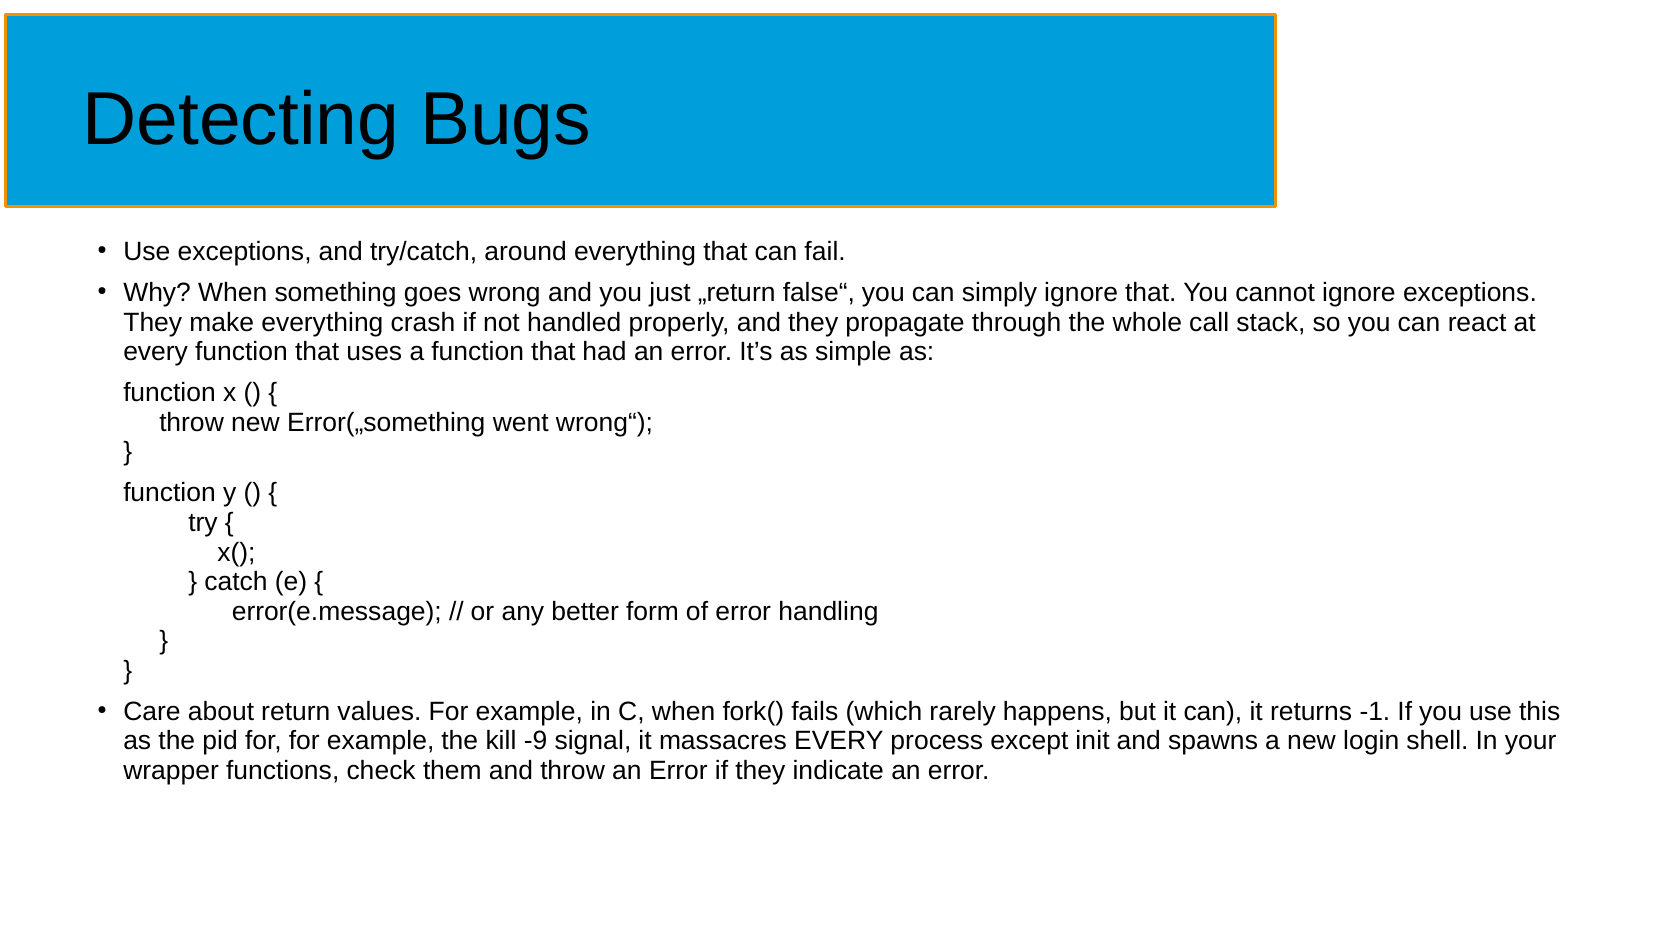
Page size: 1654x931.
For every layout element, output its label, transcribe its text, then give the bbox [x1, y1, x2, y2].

title Detecting Bugs [82, 44, 1235, 192]
list Use exceptions, and try/catch, around everything that can fail. Why? When something goes wrong and you just „return false“, you can simply ignore that. You cannot ignore exceptions. They make everything crash if not handled properly, and they propagate through the whole call stack, so you can react at every function that uses a function that had an error. It’s as simple as: function x () { throw new Error(„something went wrong“); } function y () { try { x(); } catch (e) { error(e.message); // or any better form of error handling } } Care about return values. For example, in C, when fork() fails (which rarely happens, but it can), it returns -1. If you use this as the pid for, for example, the kill -9 signal, it massacres EVERY process except init and spawns a new login shell. In your wrapper functions, check them and throw an Error if they indicate an error. [88, 236, 1565, 798]
